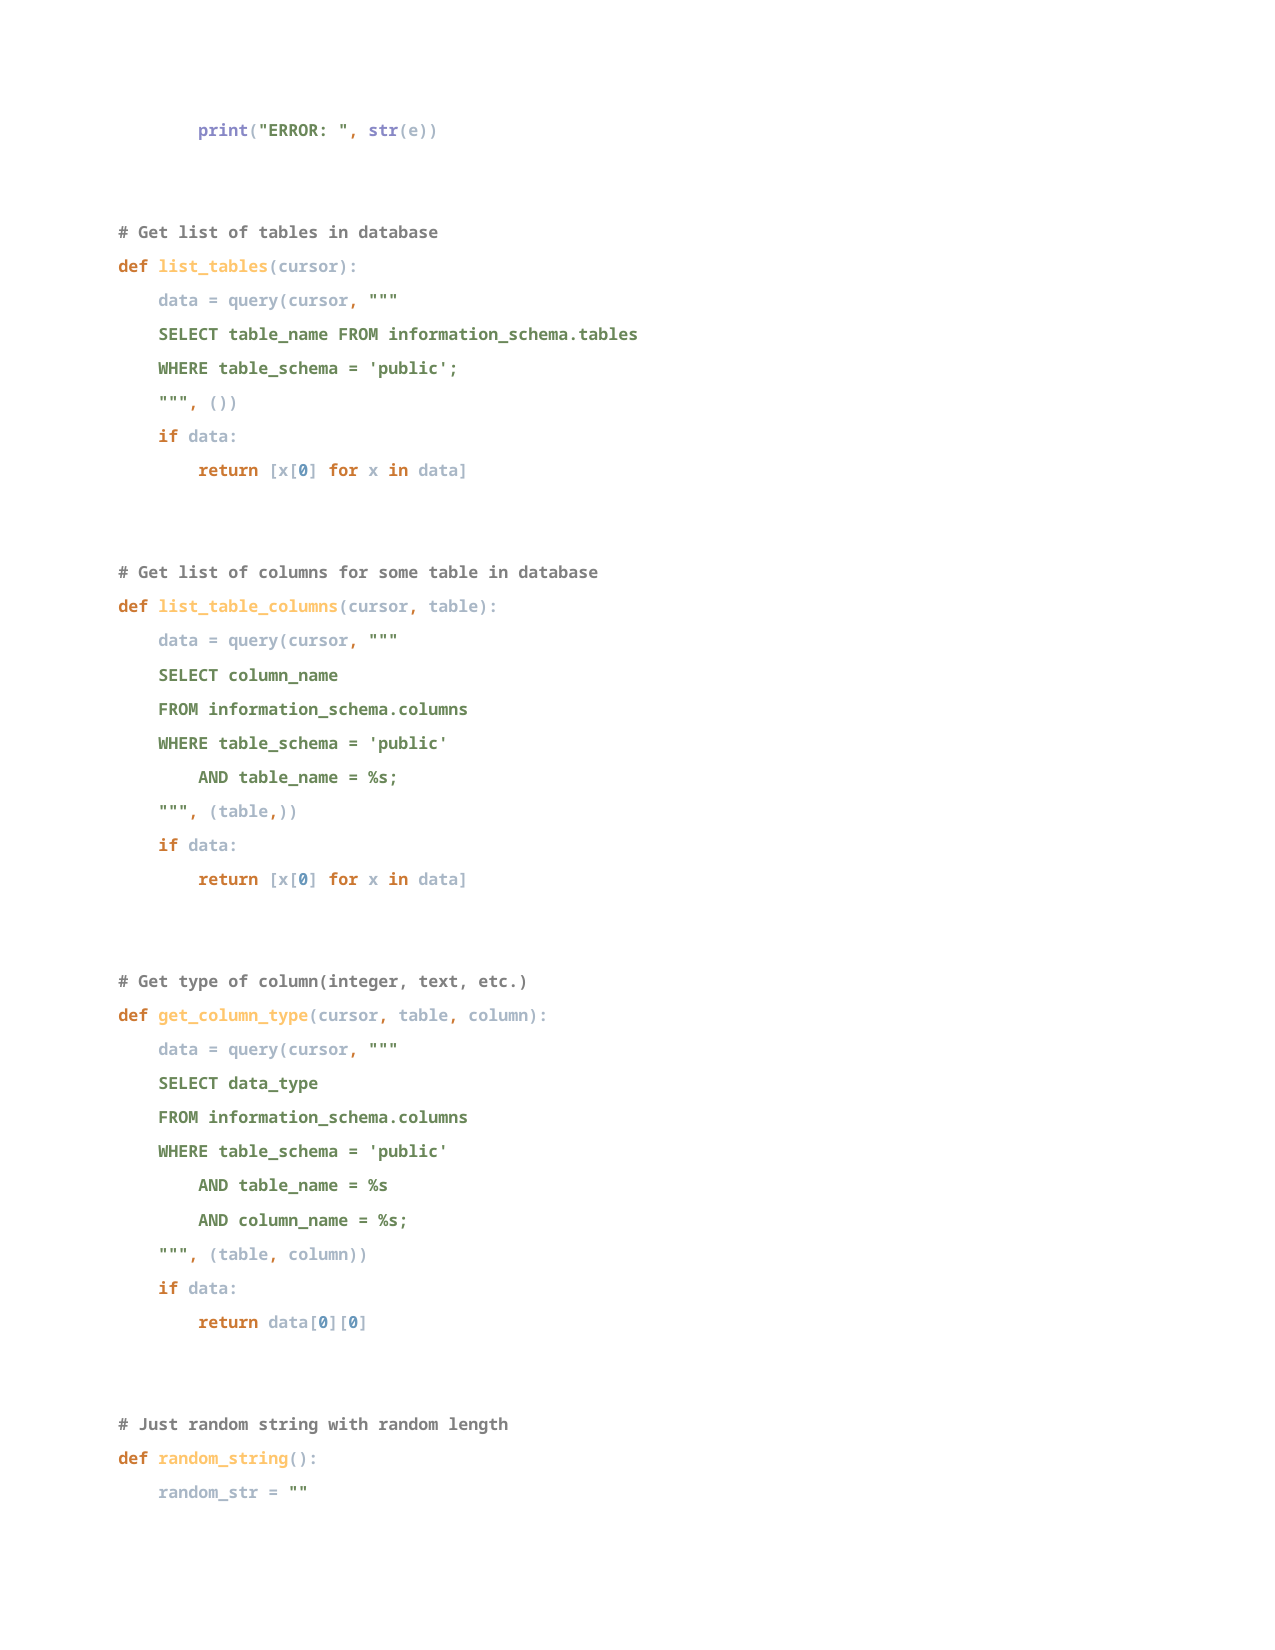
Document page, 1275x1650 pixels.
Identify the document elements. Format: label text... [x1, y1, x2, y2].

text # Just random string with random length def random_string(): random_str = "" [118, 1344, 1157, 1503]
text print("ERROR: ", str(e)) # Get list of tables in database def list_tables(cursor): data = query(cursor, """ SELECT table_name FROM information_schema.tables WHERE table_schema = 'public'; """, ()) if data: return [x[0] for x in data] # Get list of columns for some table in database def list_table_columns(cursor, table): data = query(cursor, """ SELECT column_name FROM information_schema.columns WHERE table_schema = 'public' AND table_name = %s; """, (table,)) if data: return [x[0] for x in data] # Get type of column(integer, text, etc.) def get_column_type(cursor, table, column): data = query(cursor, """ SELECT data_type FROM information_schema.columns WHERE table_schema = 'public' AND table_name = %s AND column_name = %s; """, (table, column)) if data: return data[0][0] [118, 118, 1157, 1333]
